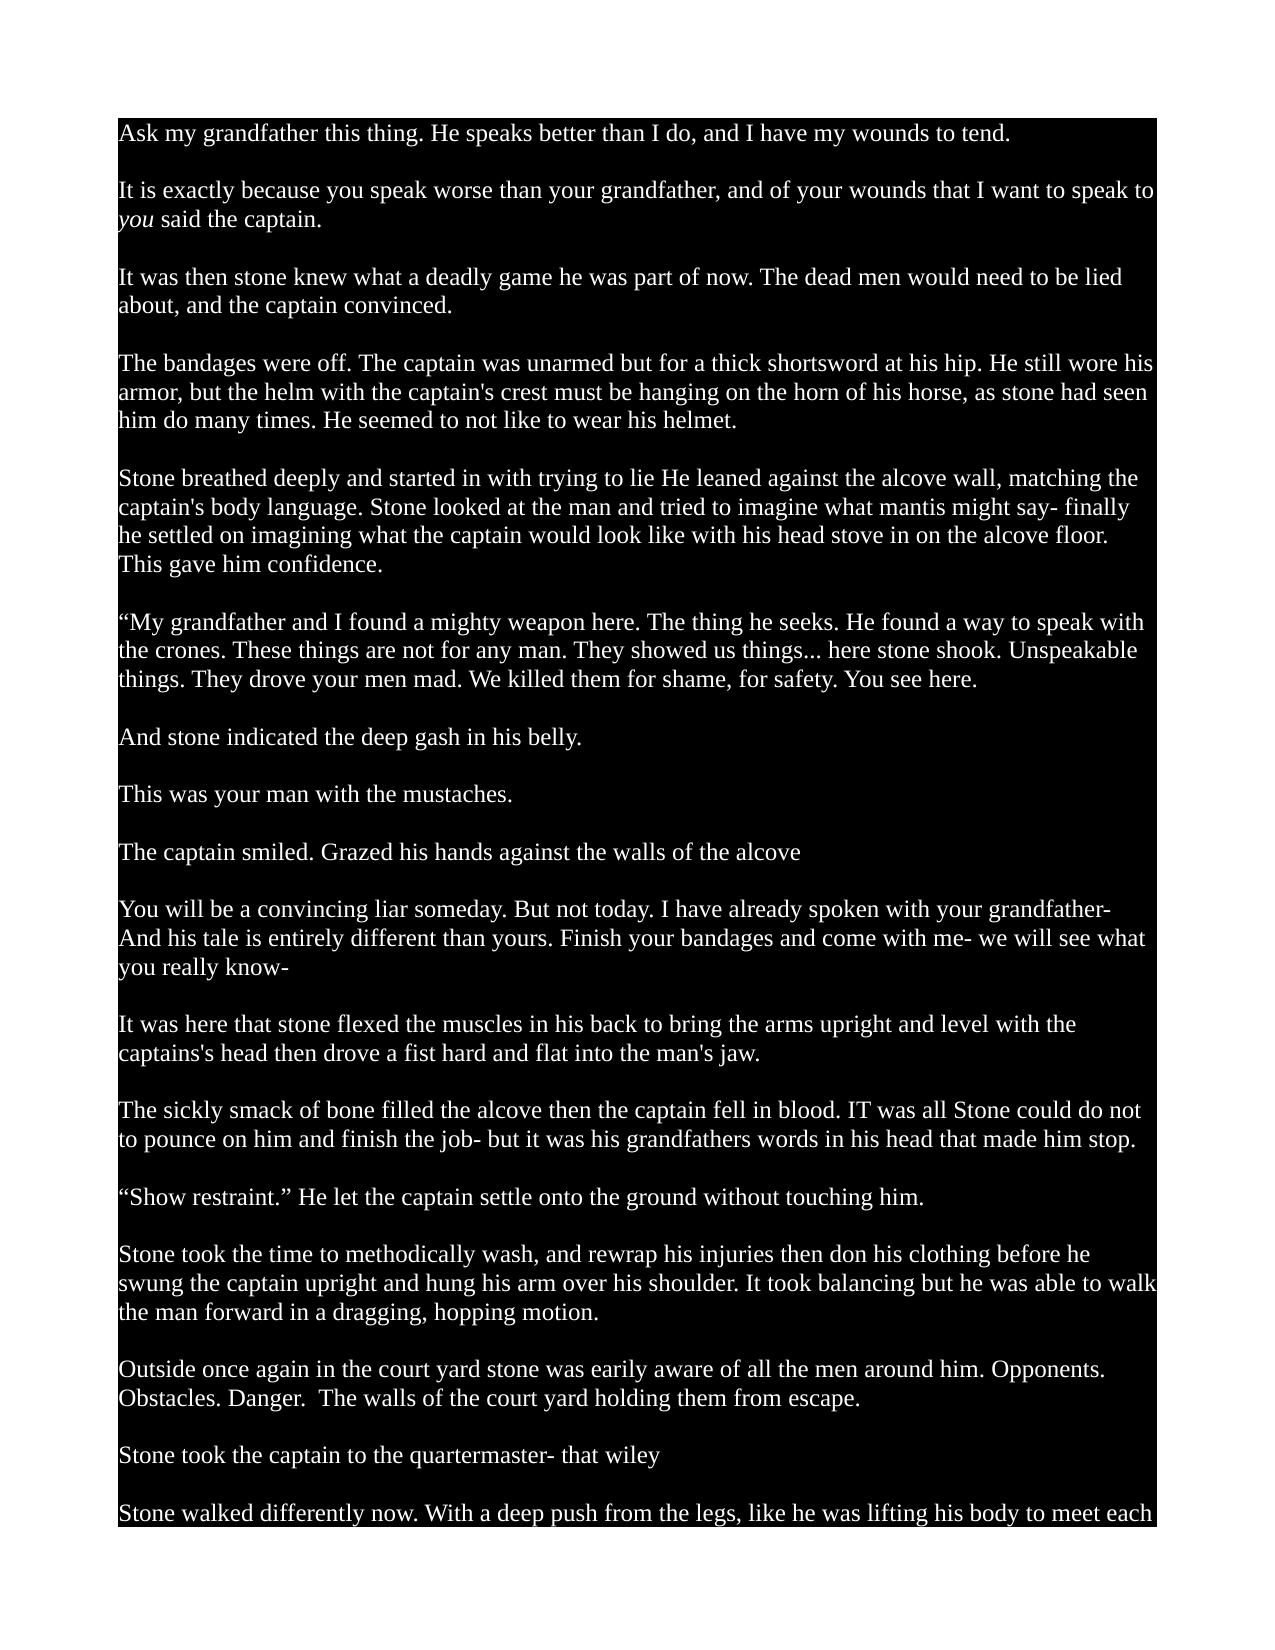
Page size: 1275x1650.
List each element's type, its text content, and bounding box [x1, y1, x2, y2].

text And his tale is entirely different than yours. Finish your bandages and come with me- we will see what you really know- [118, 923, 1157, 981]
text You will be a convincing liar someday. But not today. I have already spoken with your grandfather- [118, 894, 1157, 923]
text And stone indicated the deep gash in his belly. This was your man with the mustaches. [118, 722, 1157, 808]
text Stone took the captain to the quartermaster- that wiley Stone walked differently now. With a deep push from the legs, like he was lifting his body to meet each [118, 1441, 1157, 1527]
text Stone breathed deeply and started in with trying to lie He leaned against the alcove wall, matching the captain's body language. Stone looked at the man and tried to imagine what mantis might say- finally he settled on imagining what the captain would look like with his head stove in on the alcove floor. This gave him confidence. [118, 463, 1157, 578]
text It was here that stone flexed the muscles in his back to bring the arms upright and level with the captains's head then drove a fist hard and flat into the man's jaw. The sickly smack of bone filled the alcove then the captain fell in blood. IT was all Stone could do not to pounce on him and finish the job- but it was his grandfathers words in his head that made him stop. “Show restraint.” He let the captain settle onto the ground without touching him. Stone took the time to methodically wash, and rewrap his injuries then don his clothing before he swung the captain upright and hung his arm over his shoulder. It took balancing but he was able to walk the man forward in a dragging, hopping motion. Outside once again in the court yard stone was earily aware of all the men around him. Opponents. Obstacles. Danger. The walls of the court yard holding them from escape. [118, 1009, 1157, 1412]
text The captain smiled. Grazed his hands against the walls of the alcove [118, 837, 1157, 866]
text “My grandfather and I found a mighty weapon here. The thing he seeks. He found a way to speak with the crones. These things are not for any man. They showed us things... here stone shook. Unspeakable things. They drove your men mad. We killed them for shame, for safety. You see here. [118, 607, 1157, 693]
text Ask my grandfather this thing. He speaks better than I do, and I have my wounds to tend. It is exactly because you speak worse than your grandfather, and of your wounds that I want to speak to you said the captain. [118, 118, 1157, 233]
text It was then stone knew what a deadly game he was part of now. The dead men would need to be lied about, and the captain convinced. [118, 233, 1157, 319]
text The bandages were off. The captain was unarmed but for a thick shortsword at his hip. He still wore his armor, but the helm with the captain's crest must be hanging on the horn of his horse, as stone had seen him do many times. He seemed to not like to wear his helmet. [118, 348, 1157, 463]
